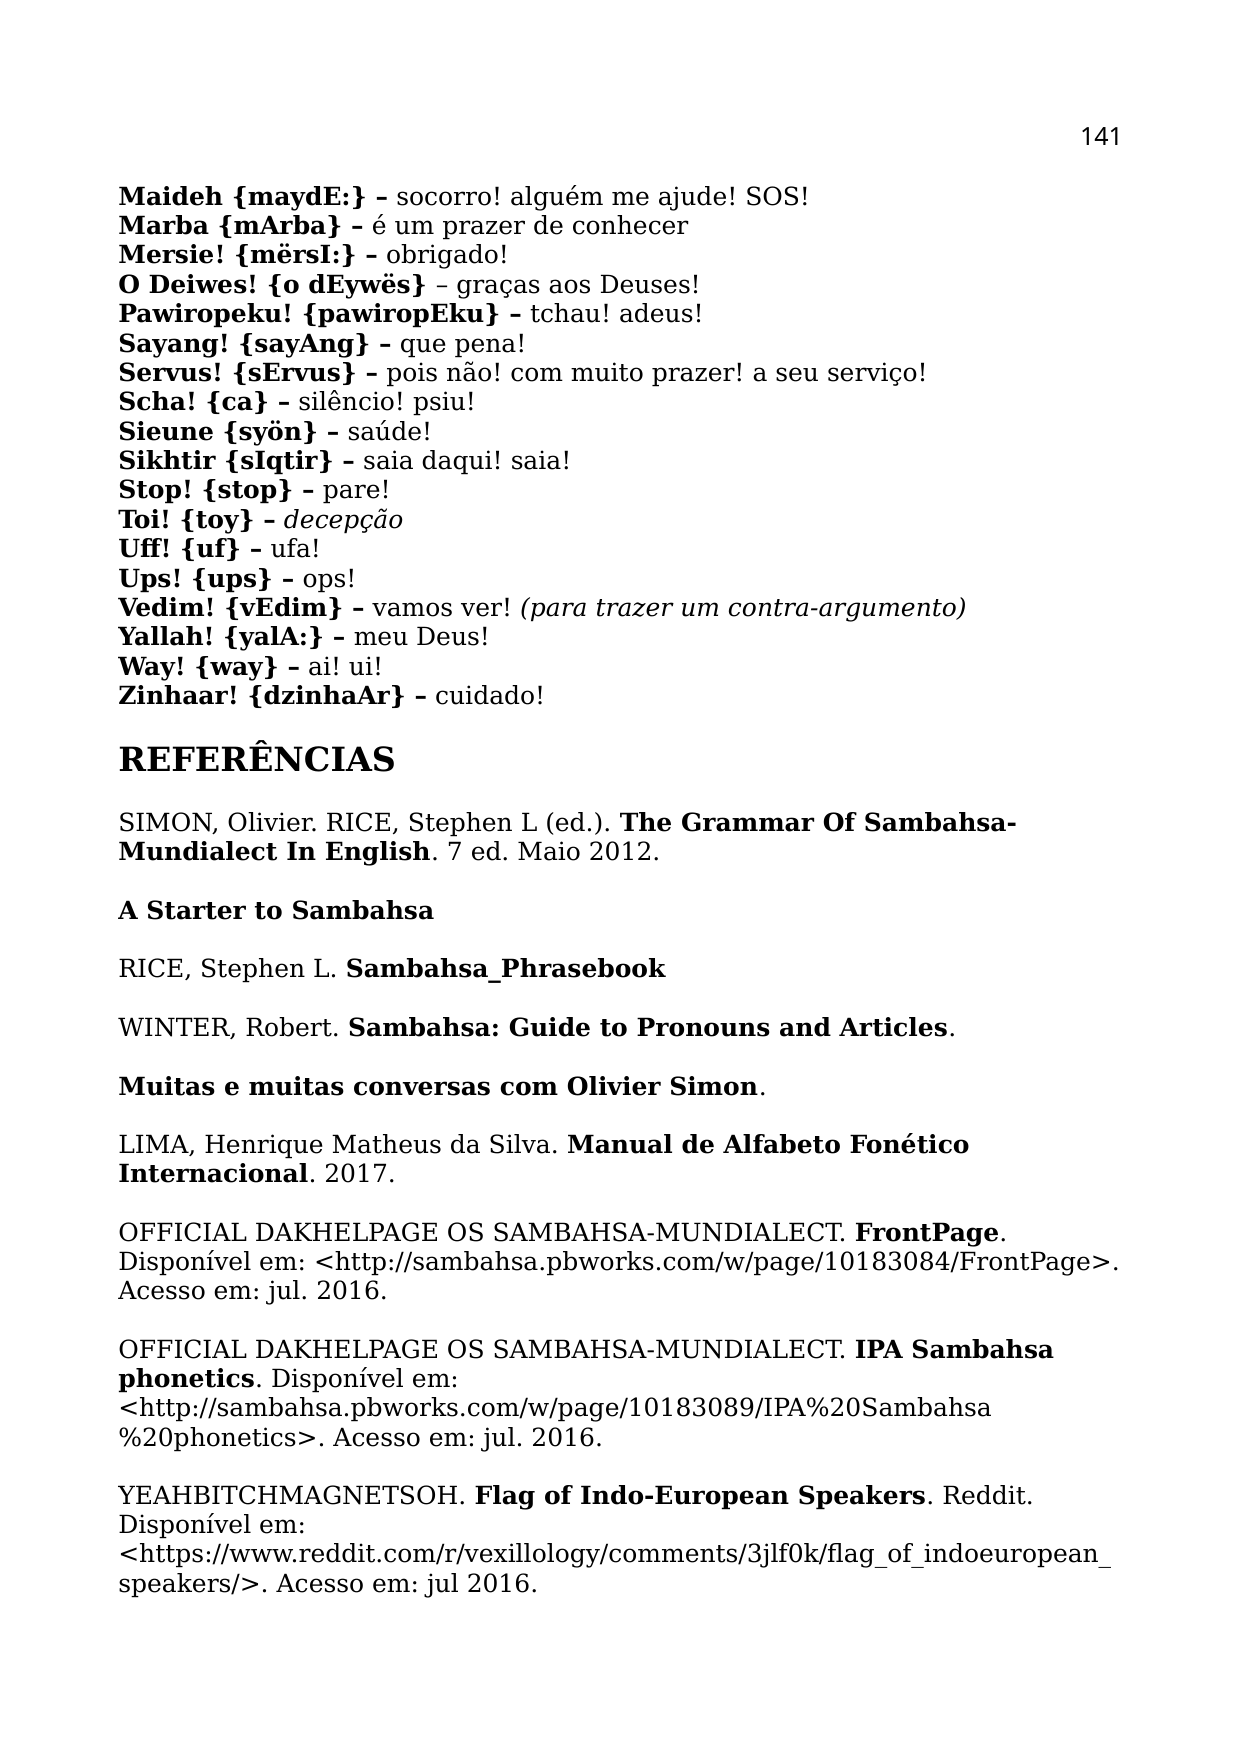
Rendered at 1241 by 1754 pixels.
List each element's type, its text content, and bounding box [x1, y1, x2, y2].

text Way! {way} – ai! ui! [118, 652, 1123, 681]
subtitle REFERÊNCIAS [118, 739, 1123, 779]
text OFFICIAL DAKHELPAGE OS SAMBAHSA-MUNDIALECT. FrontPage. Disponível em: <http://sambahsa.pbworks.com/w/page/10183084/FrontPage>. Acesso em: jul. 2016. [118, 1218, 1123, 1306]
text Marba {mArba} – é um prazer de conhecer [118, 211, 1123, 240]
text SIMON, Olivier. RICE, Stephen L (ed.). The Grammar Of Sambahsa-Mundialect In English. 7 ed. Maio 2012. [118, 808, 1123, 867]
text Sikhtir {sIqtir} – saia daqui! saia! [118, 446, 1123, 475]
text Ups! {ups} – ops! [118, 563, 1123, 593]
text WINTER, Robert. Sambahsa: Guide to Pronouns and Articles. [118, 1013, 1123, 1042]
text Servus! {sErvus} – pois não! com muito prazer! a seu serviço! [118, 358, 1123, 387]
text Mersie! {mërsI:} – obrigado! [118, 240, 1123, 270]
text Uff! {uf} – ufa! [118, 534, 1123, 563]
text RICE, Stephen L. Sambahsa_Phrasebook [118, 954, 1123, 984]
text Maideh {maydE:} – socorro! alguém me ajude! SOS! [118, 182, 1123, 211]
text Toi! {toy} – decepção [118, 505, 1123, 534]
text Yallah! {yalA:} – meu Deus! [118, 622, 1123, 652]
text Sieune {syön} – saúde! [118, 417, 1123, 446]
text Zinhaar! {dzinhaAr} – cuidado! [118, 681, 1123, 710]
text O Deiwes! {o dEywës} – graças aos Deuses! [118, 270, 1123, 299]
text Stop! {stop} – pare! [118, 475, 1123, 505]
text YEAHBITCHMAGNETSOH. Flag of Indo-European Speakers. Reddit. Disponível em: <https://www.reddit.com/r/vexillology/comments/3jlf0k/flag_of_indoeuropean_speakers/>. Acesso em: jul 2016. [118, 1481, 1123, 1598]
text Sayang! {sayAng} – que pena! [118, 328, 1123, 358]
text A Starter to Sambahsa [118, 896, 1123, 925]
text Scha! {ca} – silêncio! psiu! [118, 387, 1123, 417]
text OFFICIAL DAKHELPAGE OS SAMBAHSA-MUNDIALECT. IPA Sambahsa phonetics. Disponível em: <http://sambahsa.pbworks.com/w/page/10183089/IPA%20Sambahsa%20phonetics>. Acesso em: jul. 2016. [118, 1335, 1123, 1452]
text Muitas e muitas conversas com Olivier Simon. [118, 1071, 1123, 1101]
text LIMA, Henrique Matheus da Silva. Manual de Alfabeto Fonético Internacional. 2017. [118, 1130, 1123, 1189]
text Pawiropeku! {pawiropEku} – tchau! adeus! [118, 299, 1123, 328]
text Vedim! {vEdim} – vamos ver! (para trazer um contra-argumento) [118, 593, 1123, 622]
